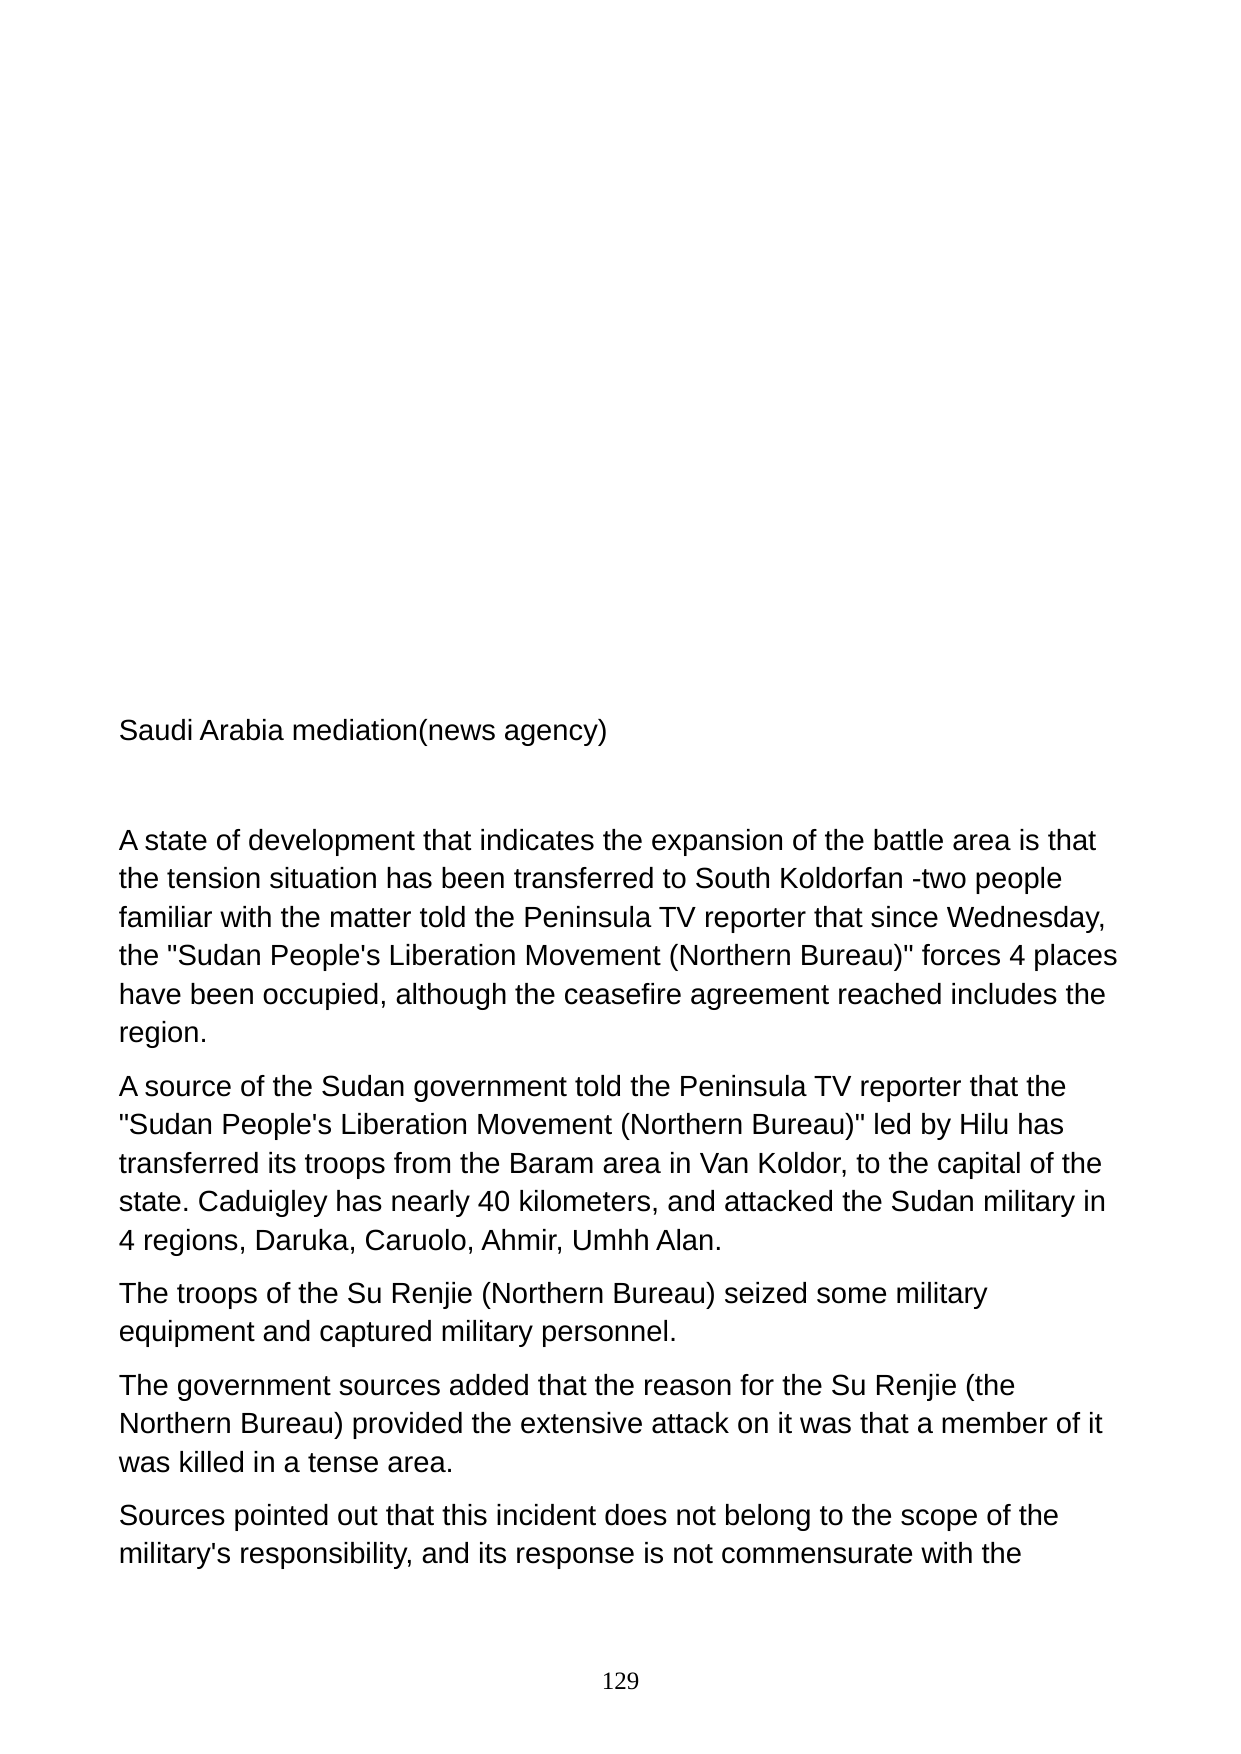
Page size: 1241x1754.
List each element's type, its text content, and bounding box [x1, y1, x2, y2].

text The troops of the Su Renjie (Northern Bureau) seized some military equipment and captured military personnel. [118, 1276, 1122, 1348]
text Saudi Arabia mediation(news agency) [118, 118, 1122, 747]
text A source of the Sudan government told the Peninsula TV reporter that the "Sudan People's Liberation Movement (Northern Bureau)" led by Hilu has transferred its troops from the Baram area in Van Koldor, to the capital of the state. Caduigley has nearly 40 kilometers, and attacked the Sudan military in 4 regions, Daruka, Caruolo, Ahmir, Umhh Alan. [118, 1069, 1122, 1256]
text A state of development that indicates the expansion of the battle area is that the tension situation has been transferred to South Koldorfan -two people familiar with the matter told the Peninsula TV reporter that since Wednesday, the "Sudan People's Liberation Movement (Northern Bureau)" forces 4 places have been occupied, although the ceasefire agreement reached includes the region. [118, 823, 1122, 1049]
text The government sources added that the reason for the Su Renjie (the Northern Bureau) provided the extensive attack on it was that a member of it was killed in a tense area. [118, 1368, 1122, 1478]
text Sources pointed out that this incident does not belong to the scope of the military's responsibility, and its response is not commensurate with the [118, 1498, 1122, 1570]
